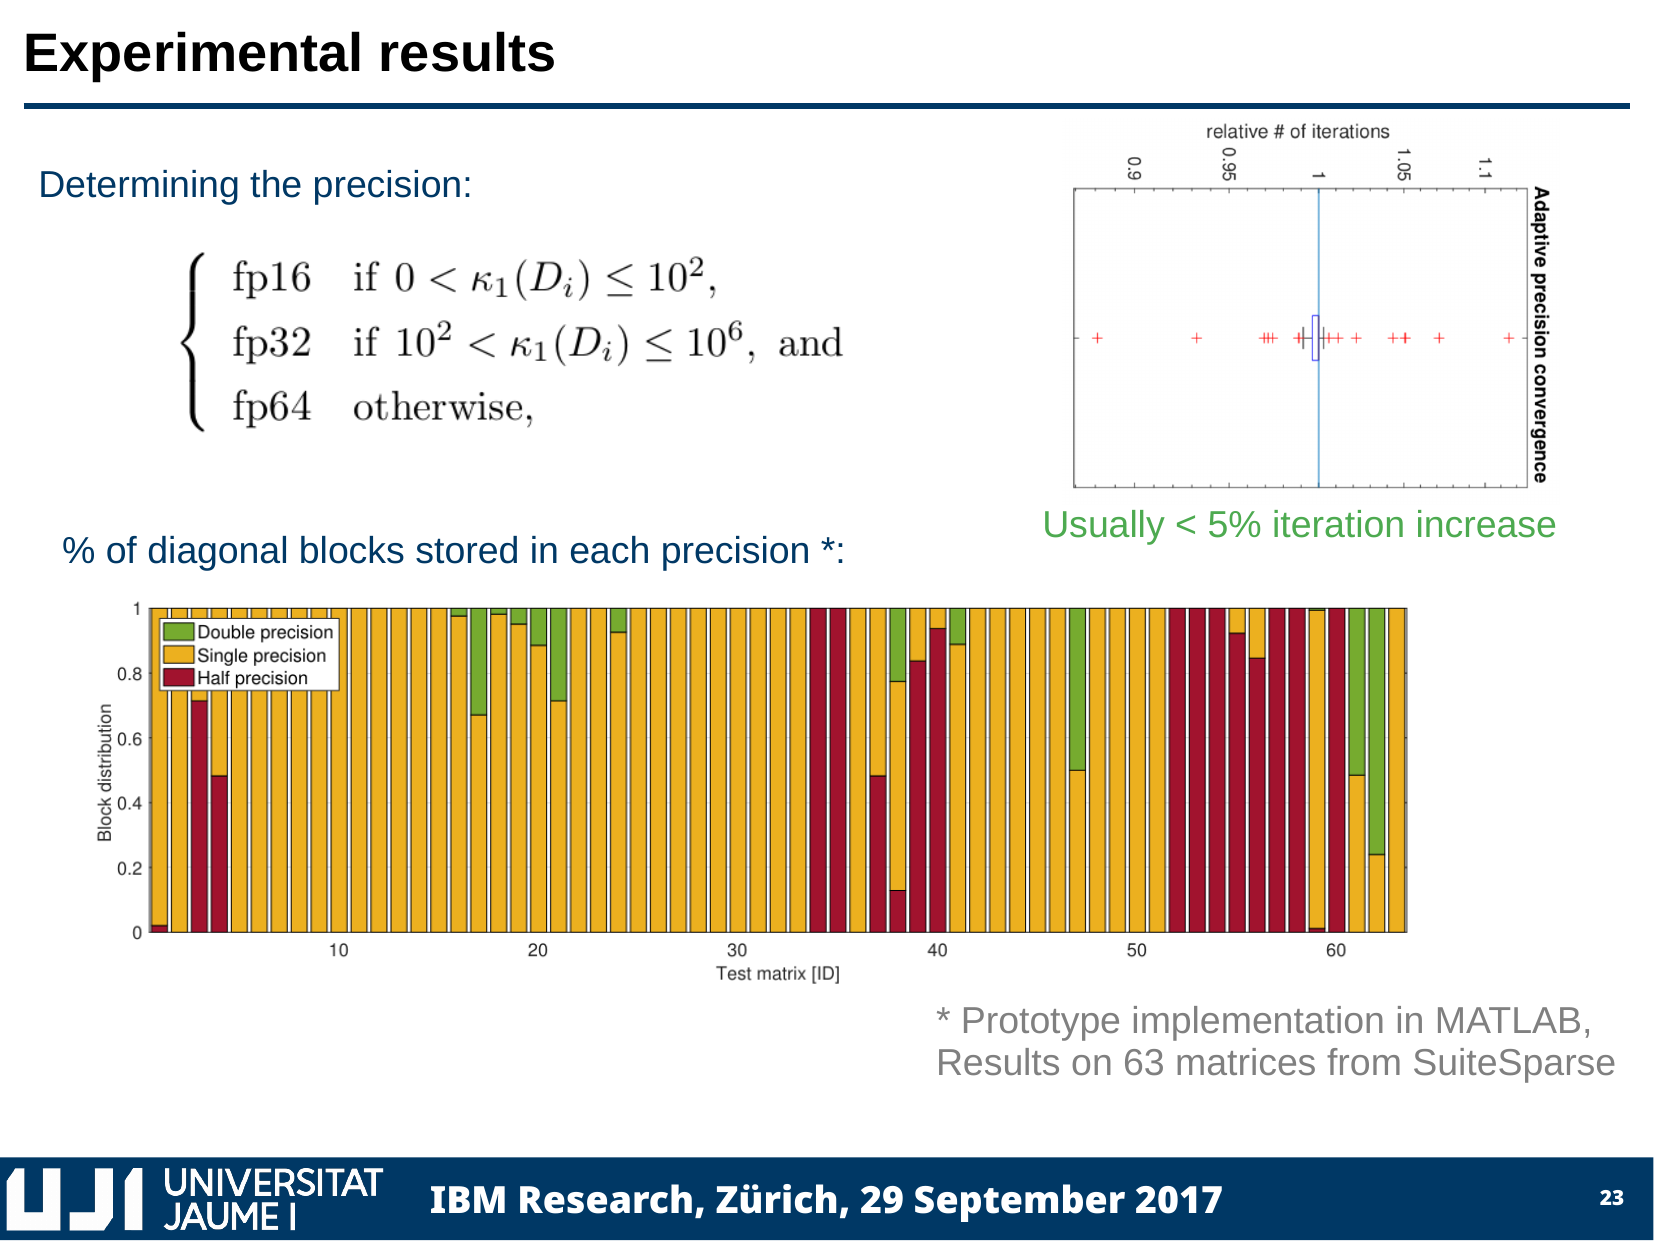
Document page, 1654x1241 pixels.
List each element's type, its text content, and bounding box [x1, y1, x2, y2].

picture [153, 224, 886, 451]
text_box % of diagonal blocks stored in each precision *: [47, 522, 861, 580]
text_box Usually < 5% iteration increase [1027, 496, 1595, 556]
picture [1062, 118, 1560, 496]
title Experimental results [23, 0, 1630, 107]
picture [59, 566, 1441, 999]
text_box * Prototype implementation in MATLAB, Results on 63 matrices from SuiteSparse [921, 992, 1632, 1091]
text_box Determining the precision: [23, 156, 488, 214]
picture [0, 1158, 390, 1241]
